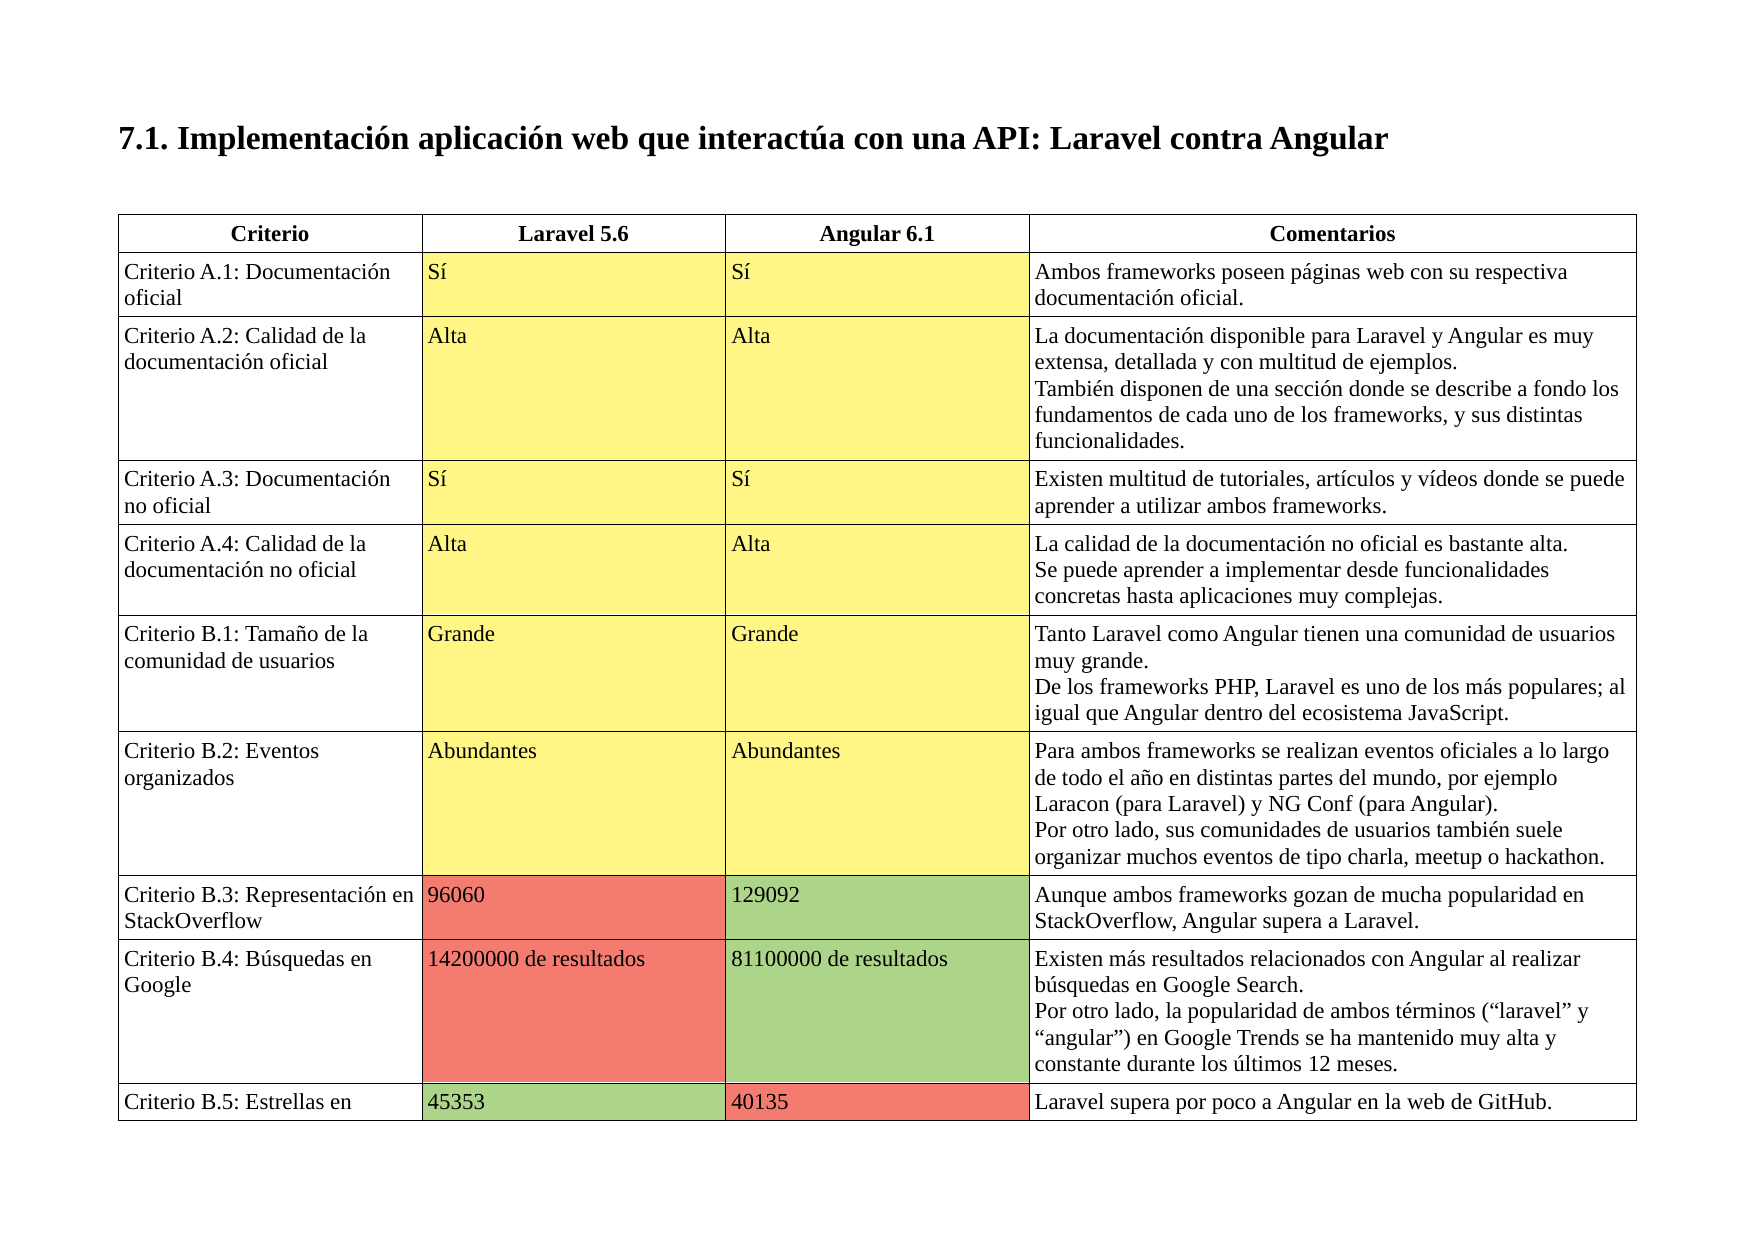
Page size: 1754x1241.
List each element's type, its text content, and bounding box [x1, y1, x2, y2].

table_cell Sí [423, 461, 725, 524]
table_cell Sí [423, 253, 725, 316]
table_cell Abundantes [726, 732, 1029, 875]
table_cell Criterio A.3: Documentación no oficial [119, 461, 422, 524]
table_cell Tanto Laravel como Angular tienen una comunidad de usuarios muy grande. De los frameworks PHP, Laravel es uno de los más populares; al igual que Angular dentro del ecosistema JavaScript. [1030, 616, 1636, 731]
table_cell 40135 [726, 1084, 1029, 1120]
table_cell Criterio A.4: Calidad de la documentación no oficial [119, 525, 422, 614]
table_cell La calidad de la documentación no oficial es bastante alta. Se puede aprender a implementar desde funcionalidades concretas hasta aplicaciones muy complejas. [1030, 525, 1636, 614]
table_cell Laravel supera por poco a Angular en la web de GitHub. [1030, 1084, 1636, 1120]
table_cell Ambos frameworks poseen páginas web con su respectiva documentación oficial. [1030, 253, 1636, 316]
table_cell Criterio B.1: Tamaño de la comunidad de usuarios [119, 616, 422, 731]
table_cell 96060 [423, 876, 725, 939]
table_cell Sí [726, 461, 1029, 524]
table_cell 129092 [726, 876, 1029, 939]
table_cell Criterio B.5: Estrellas en [119, 1084, 422, 1120]
subtitle 7.1. Implementación aplicación web que interactúa con una API: Laravel contra Angular [118, 118, 1636, 157]
table_cell Aunque ambos frameworks gozan de mucha popularidad en StackOverflow, Angular supera a Laravel. [1030, 876, 1636, 939]
table_cell Sí [726, 253, 1029, 316]
table_cell Grande [726, 616, 1029, 731]
table_header Criterio [119, 215, 422, 252]
table_header Laravel 5.6 [423, 215, 725, 252]
table_cell Abundantes [423, 732, 725, 875]
table_cell Criterio B.4: Búsquedas en Google [119, 940, 422, 1082]
table_cell 14200000 de resultados [423, 940, 725, 1082]
table_cell Criterio A.2: Calidad de la documentación oficial [119, 317, 422, 459]
table_cell Alta [423, 525, 725, 614]
table_cell Alta [726, 525, 1029, 614]
table_cell Alta [726, 317, 1029, 459]
table_cell Grande [423, 616, 725, 731]
table_cell Criterio B.2: Eventos organizados [119, 732, 422, 875]
table_cell 81100000 de resultados [726, 940, 1029, 1082]
table_cell Para ambos frameworks se realizan eventos oficiales a lo largo de todo el año en distintas partes del mundo, por ejemplo Laracon (para Laravel) y NG Conf (para Angular). Por otro lado, sus comunidades de usuarios también suele organizar muchos eventos de tipo charla, meetup o hackathon. [1030, 732, 1636, 875]
table_cell Criterio A.1: Documentación oficial [119, 253, 422, 316]
table_cell Criterio B.3: Representación en StackOverflow [119, 876, 422, 939]
table_cell 45353 [423, 1084, 725, 1120]
table_header Angular 6.1 [726, 215, 1029, 252]
table_header Comentarios [1030, 215, 1636, 252]
table_cell Alta [423, 317, 725, 459]
table_cell Existen más resultados relacionados con Angular al realizar búsquedas en Google Search. Por otro lado, la popularidad de ambos términos (“laravel” y “angular”) en Google Trends se ha mantenido muy alta y constante durante los últimos 12 meses. [1030, 940, 1636, 1082]
table_cell Existen multitud de tutoriales, artículos y vídeos donde se puede aprender a utilizar ambos frameworks. [1030, 461, 1636, 524]
table_cell La documentación disponible para Laravel y Angular es muy extensa, detallada y con multitud de ejemplos. También disponen de una sección donde se describe a fondo los fundamentos de cada uno de los frameworks, y sus distintas funcionalidades. [1030, 317, 1636, 459]
